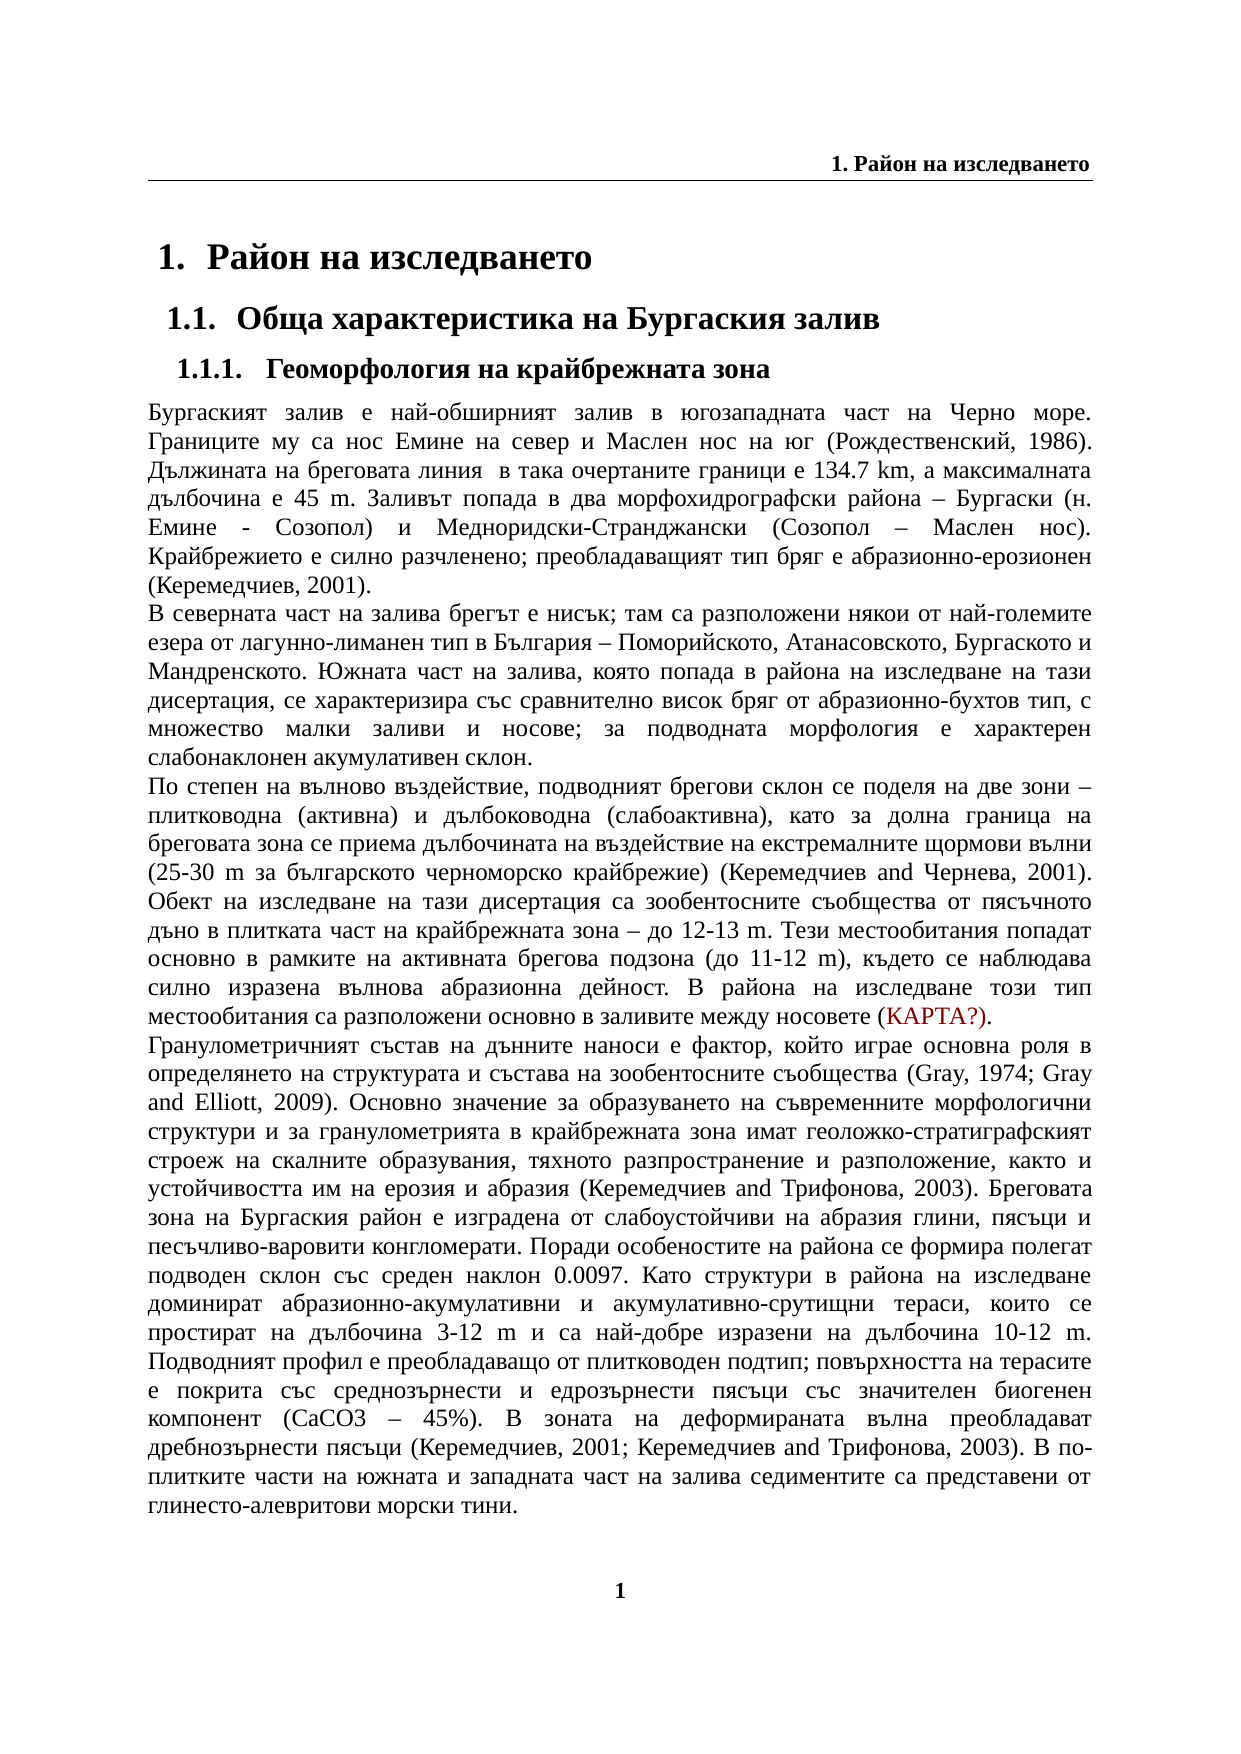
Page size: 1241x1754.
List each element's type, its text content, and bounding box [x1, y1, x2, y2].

text Гранулометричният състав на дънните наноси е фактор, който играе основна роля в определянето на структурата и състава на зообентосните съобщества (Gray, 1974; Gray and Elliott, 2009). Основно значение за образуването на съвременните морфологични структури и за гранулометрията в крайбрежната зона имат геоложко-стратиграфският строеж на скалните образувания, тяхното разпространение и разположение, както и устойчивостта им на ерозия и абразия (Керемедчиев and Трифонова, 2003). Бреговата зона на Бургаския район е изградена от слабоустойчиви на абразия глини, пясъци и песъчливо-варовити конгломерати. Поради особеностите на района се формира полегат подводен склон със среден наклон 0.0097. Като структури в района на изследване доминират абразионно-акумулативни и акумулативно-срутищни тераси, които се простират на дълбочина 3-12 m и са най-добре изразени на дълбочина 10-12 m. Подводният профил е преобладаващо от плитководен подтип; повърхността на терасите е покрита със среднозърнести и едрозърнести пясъци със значителен биогенен компонент (CaCO3 – 45%). В зоната на деформираната вълна преобладават дребнозърнести пясъци (Керемедчиев, 2001; Керемедчиев and Трифонова, 2003). В по-плитките части на южната и западната част на залива седиментите са представени от глинесто-алевритови морски тини. [148, 1030, 1093, 1518]
subtitle Район на изследването [185, 234, 1093, 277]
text По степен на вълново въздействие, подводният брегови склон се поделя на две зони – плитководна (активна) и дълбоководна (слабоактивна), като за долна граница на бреговата зона се приема дълбочината на въздействие на екстремалните щормови вълни (25-30 m за българското черноморско крайбрежие) (Керемедчиев and Чернева, 2001). Обект на изследване на тази дисертация са зообентосните съобщества от пясъчното дъно в плитката част на крайбрежната зона – до 12-13 m. Тези местообитания попадат основно в рамките на активната брегова подзона (до 11-12 m), където се наблюдава силно изразена вълнова абразионна дейност. В района на изследване този тип местообитания са разположени основно в заливите между носовете (КАРТА?). [148, 771, 1093, 1030]
subtitle Обща характеристика на Бургаския залив [224, 298, 1093, 337]
text В северната част на залива брегът е нисък; там са разположени някои от най-големите езера от лагунно-лиманен тип в България – Поморийското, Атанасовското, Бургаското и Мандренското. Южната част на залива, която попада в района на изследване на тази дисертация, се характеризира със сравнително висок бряг от абразионно-бухтов тип, с множество малки заливи и носове; за подводната морфология е характерен слабонаклонен акумулативен склон. [148, 598, 1093, 771]
text Бургаският залив е най-обширният залив в югозападната част на Черно море. Границите му са нос Емине на север и Маслен нос на юг (Рождественский, 1986). Дължината на бреговата линия в така очертаните граници е 134.7 km, а максималната дълбочина е 45 m. Заливът попада в два морфохидрографски района – Бургаски (н. Емине - Созопол) и Медноридски-Странджански (Созопол – Маслен нос). Крайбрежието е силно разчленено; преобладаващият тип бряг е абразионно-ерозионен (Керемедчиев, 2001). [148, 397, 1093, 598]
subtitle Геоморфология на крайбрежната зона [242, 351, 1093, 385]
